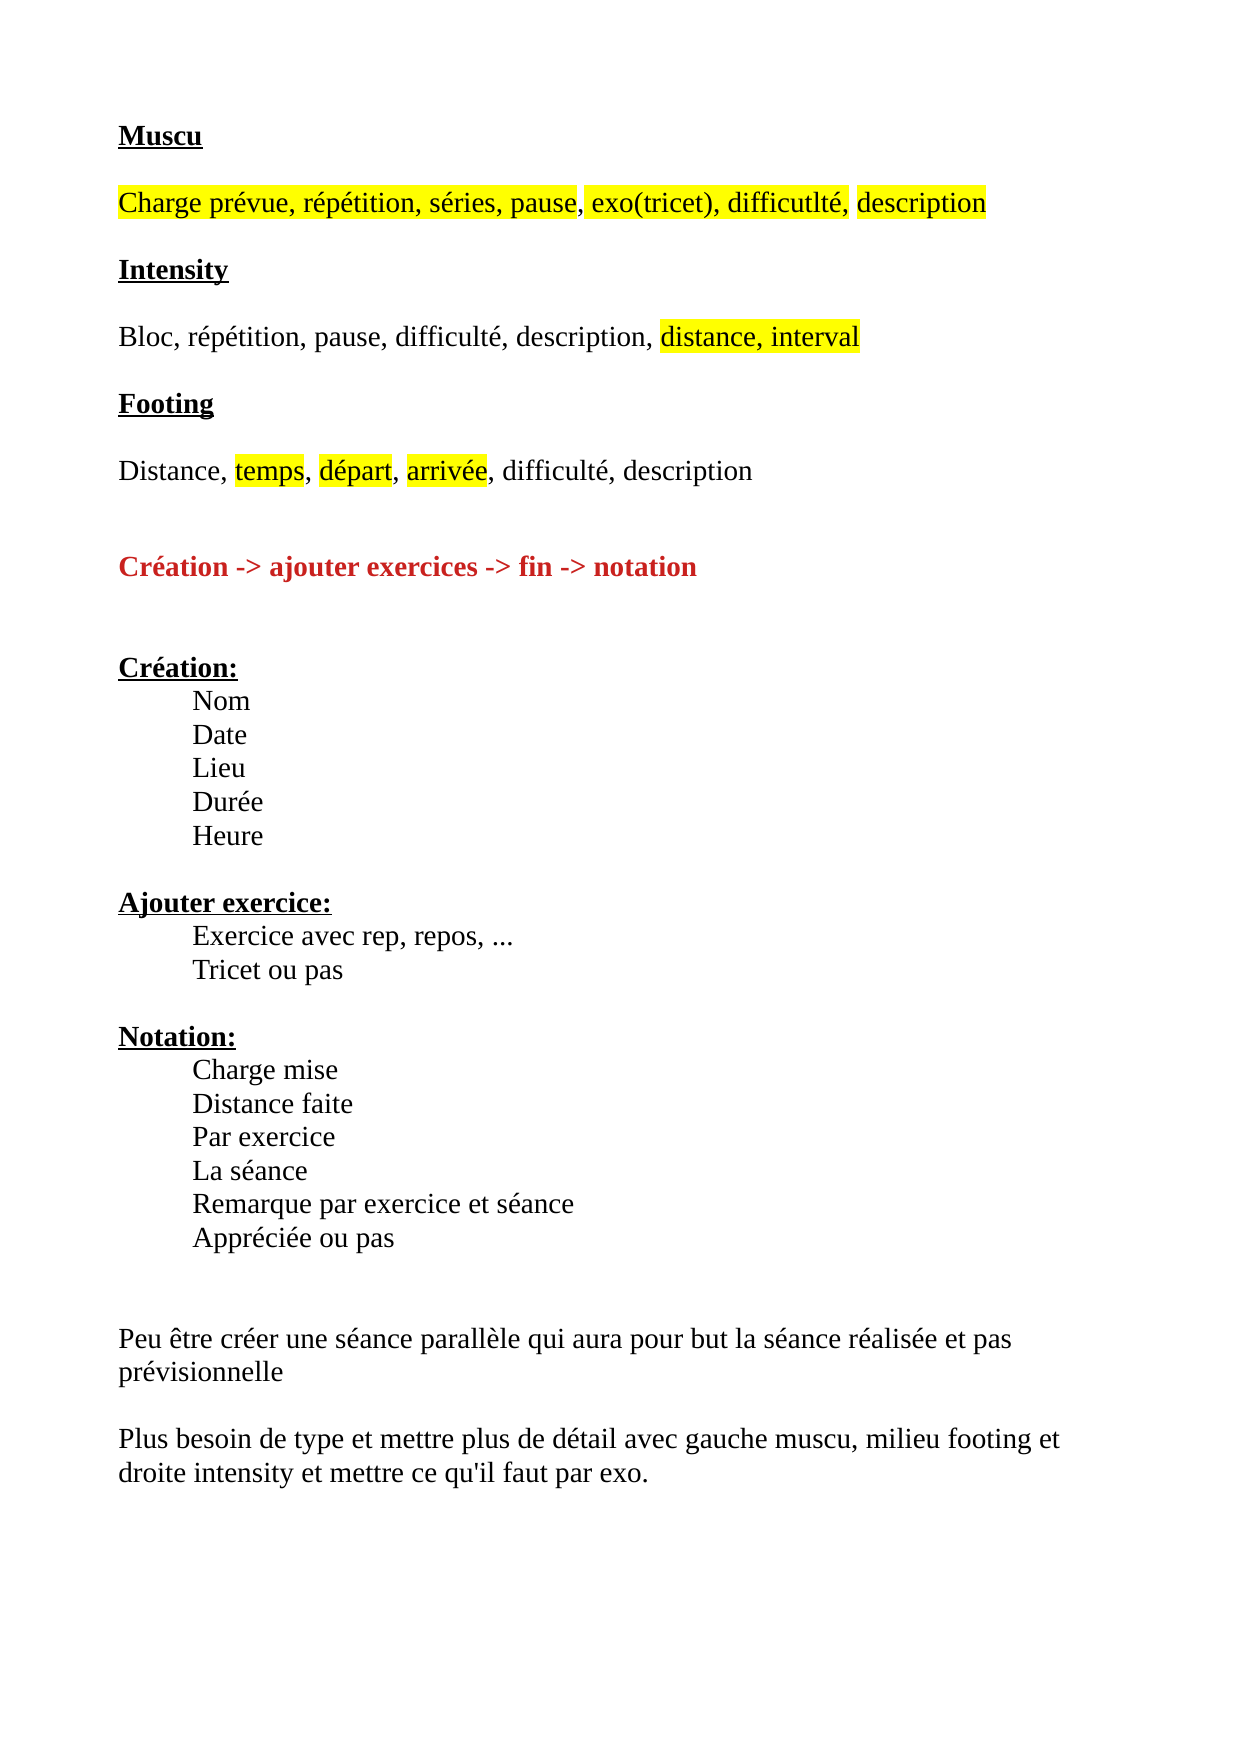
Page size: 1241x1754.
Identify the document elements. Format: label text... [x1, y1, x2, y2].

text Nom [118, 683, 1122, 717]
text Charge mise [118, 1052, 1122, 1086]
text Distance, temps, départ, arrivée, difficulté, description [118, 453, 1122, 487]
text Création: [118, 650, 1122, 683]
text La séance [118, 1153, 1122, 1187]
text Peu être créer une séance parallèle qui aura pour but la séance réalisée et pas prévisionnelle [118, 1321, 1122, 1388]
text Plus besoin de type et mettre plus de détail avec gauche muscu, milieu footing et droite intensity et mettre ce qu'il faut par exo. [118, 1421, 1122, 1488]
text Création -> ajouter exercices -> fin -> notation [118, 549, 1122, 583]
text Ajouter exercice: [118, 885, 1122, 918]
text Par exercice [118, 1119, 1122, 1153]
text Durée [118, 784, 1122, 818]
text Heure [118, 818, 1122, 851]
text Muscu [118, 118, 1122, 152]
text Tricet ou pas [118, 952, 1122, 985]
text Exercice avec rep, repos, ... [118, 918, 1122, 952]
text Distance faite [118, 1086, 1122, 1119]
text Notation: [118, 1019, 1122, 1052]
text Bloc, répétition, pause, difficulté, description, distance, interval [118, 319, 1122, 353]
text Date [118, 717, 1122, 751]
text Charge prévue, répétition, séries, pause, exo(tricet), difficutlté, description [118, 185, 1122, 219]
text Intensity [118, 252, 1122, 286]
text Lieu [118, 751, 1122, 784]
text Remarque par exercice et séance [118, 1187, 1122, 1220]
text Footing [118, 386, 1122, 420]
text Appréciée ou pas [118, 1220, 1122, 1254]
